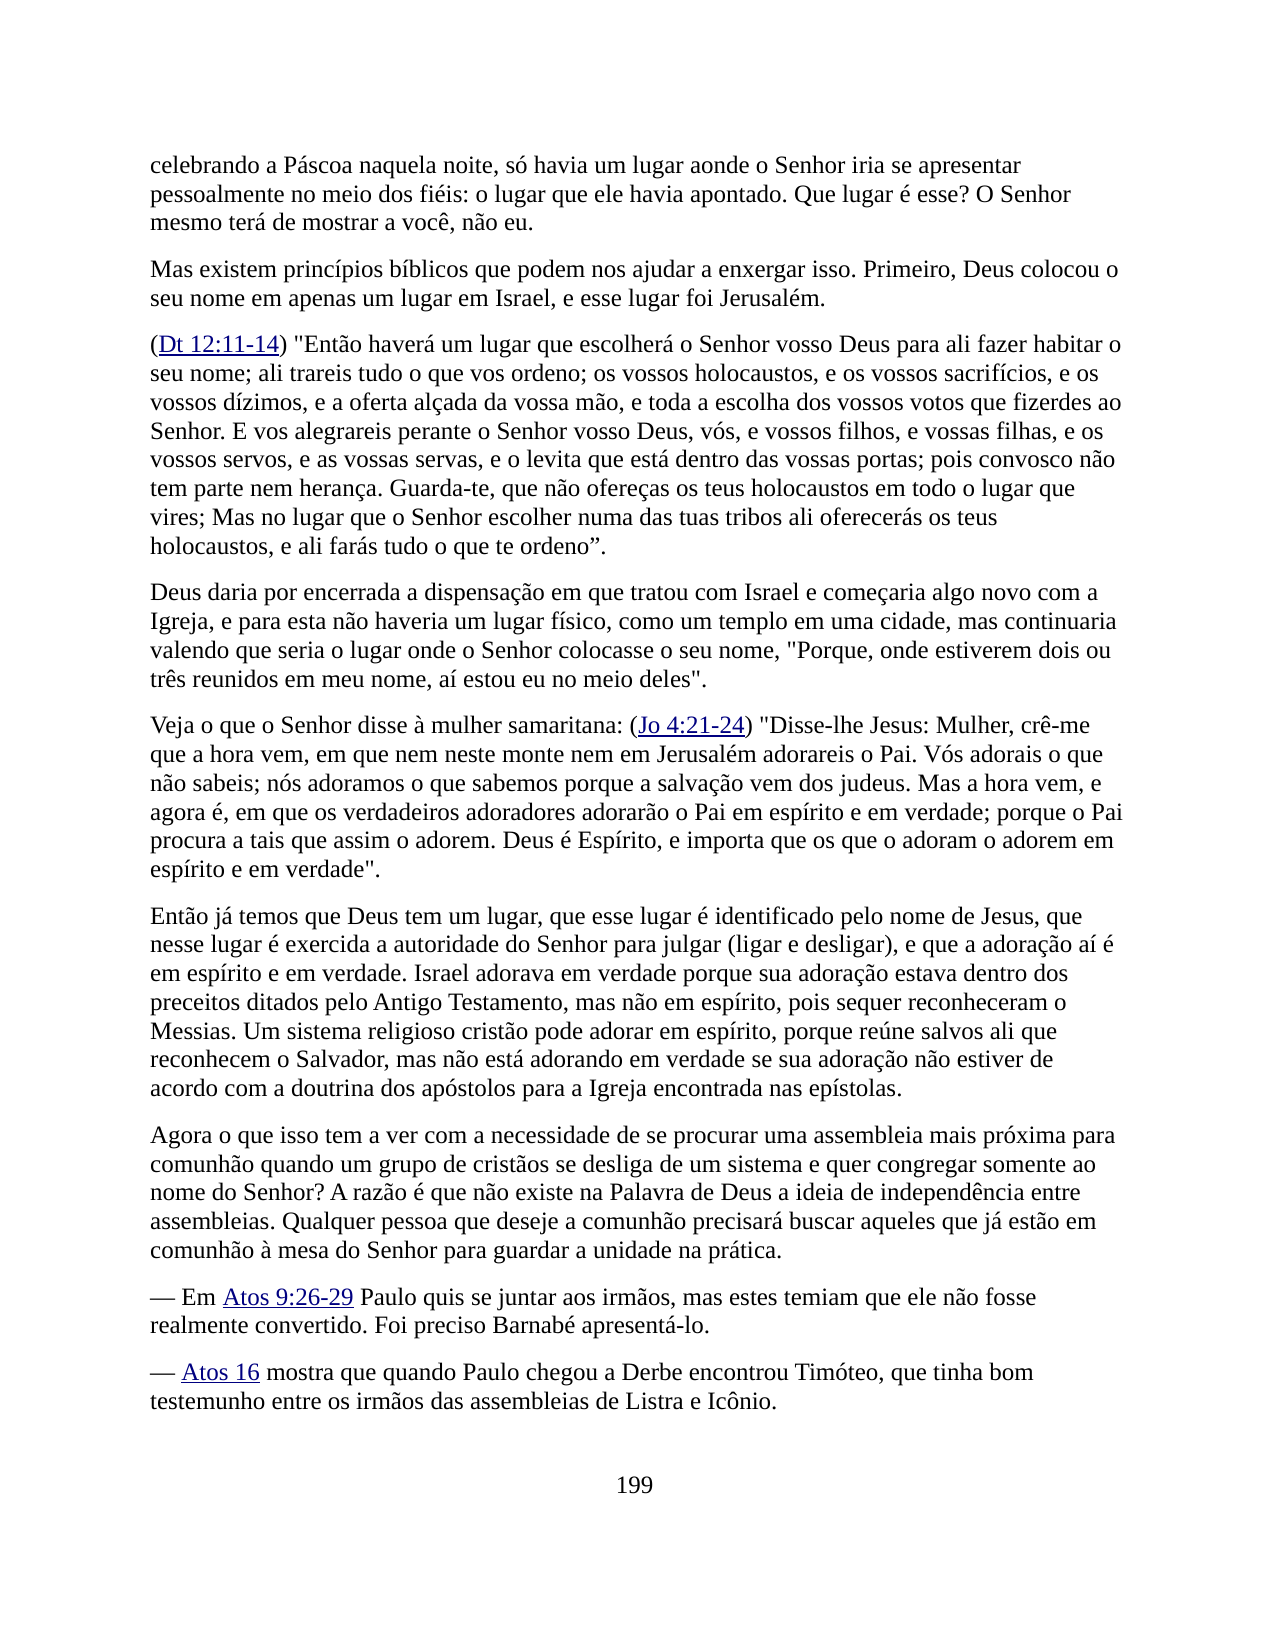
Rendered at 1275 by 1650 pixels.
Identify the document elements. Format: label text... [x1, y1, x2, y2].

text Agora o que isso tem a ver com a necessidade de se procurar uma assembleia mais próxima para comunhão quando um grupo de cristãos se desliga de um sistema e quer congregar somente ao nome do Senhor? A razão é que não existe na Palavra de Deus a ideia de independência entre assembleias. Qualquer pessoa que deseje a comunhão precisará buscar aqueles que já estão em comunhão à mesa do Senhor para guardar a unidade na prática. [150, 1120, 1125, 1264]
text Veja o que o Senhor disse à mulher samaritana: (Jo 4:21-24) "Disse-lhe Jesus: Mulher, crê-me que a hora vem, em que nem neste monte nem em Jerusalém adorareis o Pai. Vós adorais o que não sabeis; nós adoramos o que sabemos porque a salvação vem dos judeus. Mas a hora vem, e agora é, em que os verdadeiros adoradores adorarão o Pai em espírito e em verdade; porque o Pai procura a tais que assim o adorem. Deus é Espírito, e importa que os que o adoram o adorem em espírito e em verdade". [150, 710, 1125, 883]
text — Atos 16 mostra que quando Paulo chegou a Derbe encontrou Timóteo, que tinha bom testemunho entre os irmãos das assembleias de Listra e Icônio. [150, 1357, 1125, 1414]
text Deus daria por encerrada a dispensação em que tratou com Israel e começaria algo novo com a Igreja, e para esta não haveria um lugar físico, como um templo em uma cidade, mas continuaria valendo que seria o lugar onde o Senhor colocasse o seu nome, "Porque, onde estiverem dois ou três reunidos em meu nome, aí estou eu no meio deles". [150, 577, 1125, 692]
text Então já temos que Deus tem um lugar, que esse lugar é identificado pelo nome de Jesus, que nesse lugar é exercida a autoridade do Senhor para julgar (ligar e desligar), e que a adoração aí é em espírito e em verdade. Israel adorava em verdade porque sua adoração estava dentro dos preceitos ditados pelo Antigo Testamento, mas não em espírito, pois sequer reconheceram o Messias. Um sistema religioso cristão pode adorar em espírito, porque reúne salvos ali que reconhecem o Salvador, mas não está adorando em verdade se sua adoração não estiver de acordo com a doutrina dos apóstolos para a Igreja encontrada nas epístolas. [150, 901, 1125, 1102]
text (Dt 12:11-14) "Então haverá um lugar que escolherá o Senhor vosso Deus para ali fazer habitar o seu nome; ali trareis tudo o que vos ordeno; os vossos holocaustos, e os vossos sacrifícios, e os vossos dízimos, e a oferta alçada da vossa mão, e toda a escolha dos vossos votos que fizerdes ao Senhor. E vos alegrareis perante o Senhor vosso Deus, vós, e vossos filhos, e vossas filhas, e os vossos servos, e as vossas servas, e o levita que está dentro das vossas portas; pois convosco não tem parte nem herança. Guarda-te, que não ofereças os teus holocaustos em todo o lugar que vires; Mas no lugar que o Senhor escolher numa das tuas tribos ali oferecerás os teus holocaustos, e ali farás tudo o que te ordeno”. [150, 329, 1125, 559]
text celebrando a Páscoa naquela noite, só havia um lugar aonde o Senhor iria se apresentar pessoalmente no meio dos fiéis: o lugar que ele havia apontado. Que lugar é esse? O Senhor mesmo terá de mostrar a você, não eu. [150, 150, 1125, 236]
text Mas existem princípios bíblicos que podem nos ajudar a enxergar isso. Primeiro, Deus colocou o seu nome em apenas um lugar em Israel, e esse lugar foi Jerusalém. [150, 254, 1125, 312]
text — Em Atos 9:26-29 Paulo quis se juntar aos irmãos, mas estes temiam que ele não fosse realmente convertido. Foi preciso Barnabé apresentá-lo. [150, 1282, 1125, 1339]
